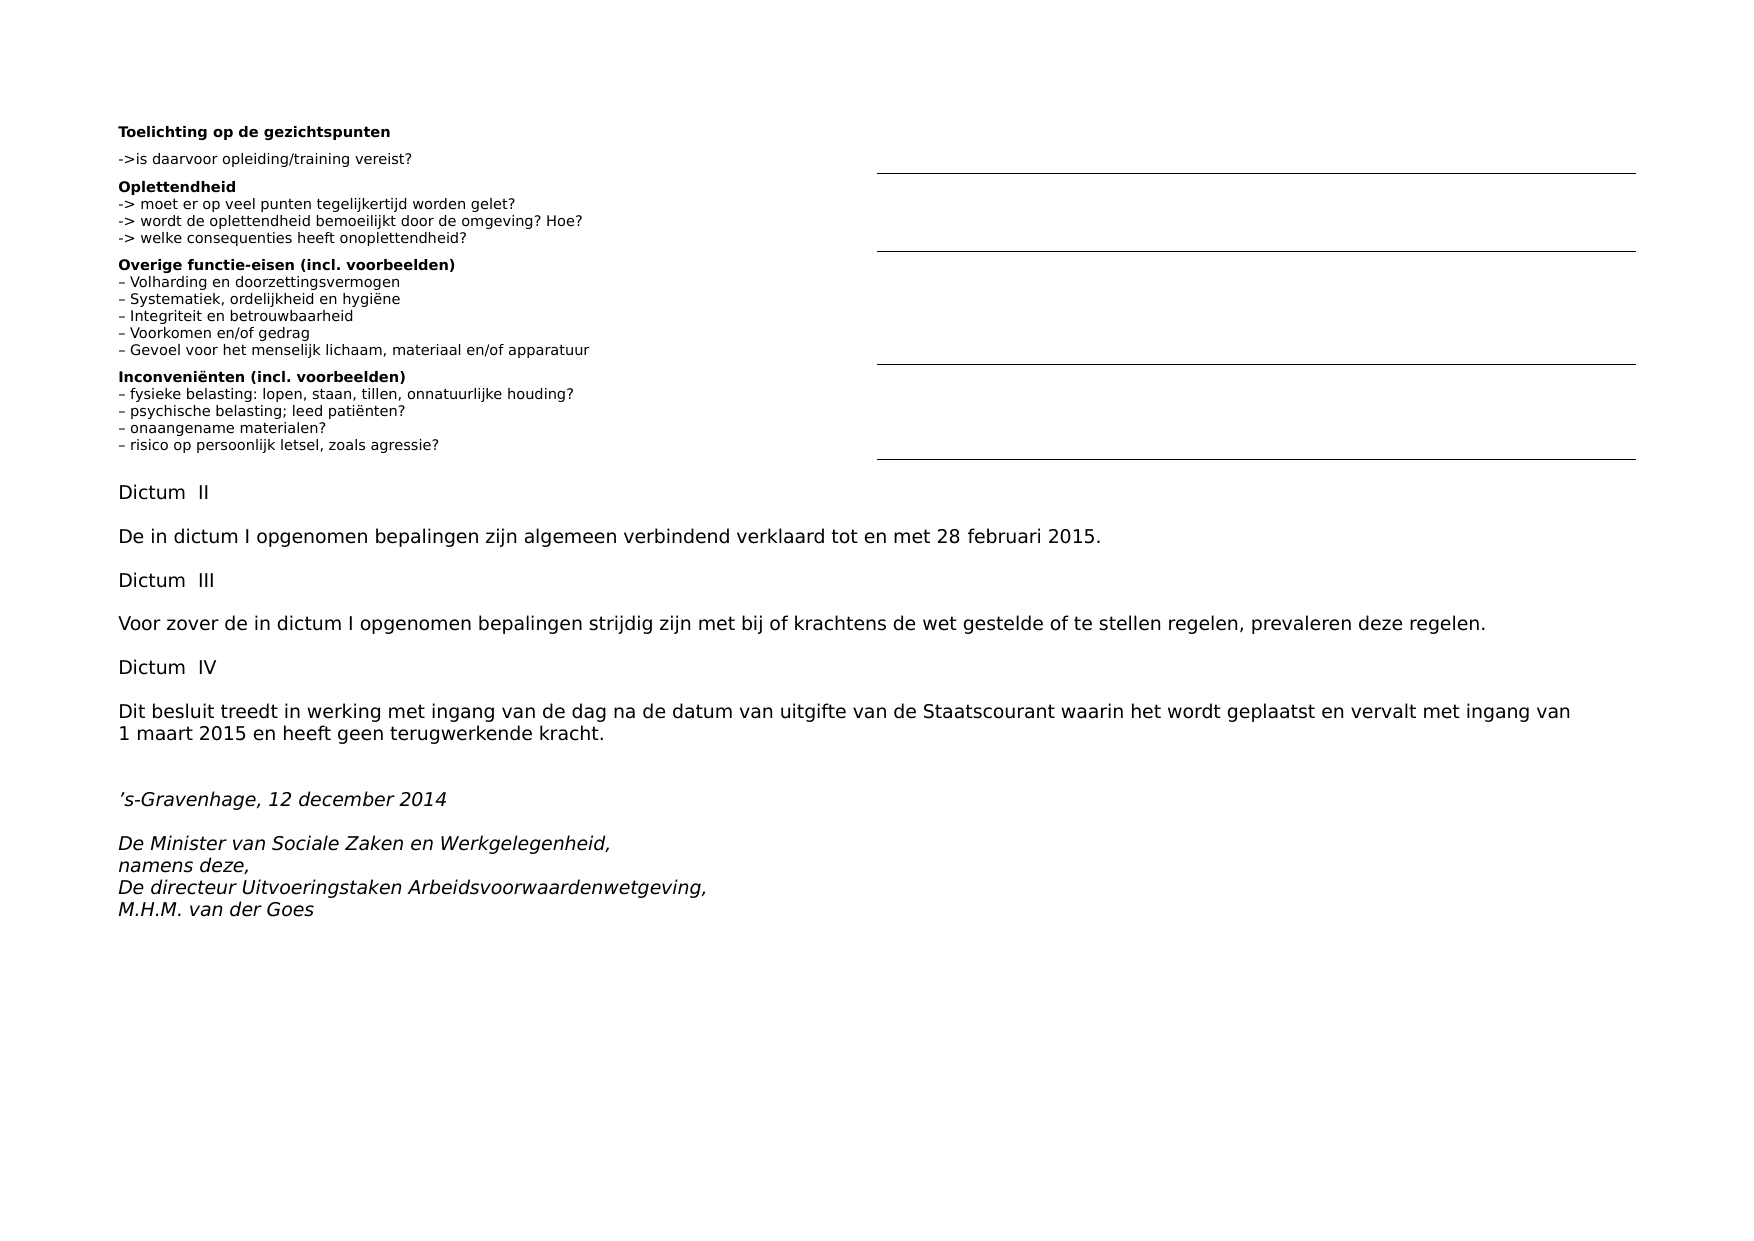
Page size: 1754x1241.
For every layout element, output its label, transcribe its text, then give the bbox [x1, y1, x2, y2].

table_cell Overige functie-eisen (incl. voorbeelden) – Volharding en doorzettingsvermogen – Systematiek, ordelijkheid en hygiëne – Integriteit en betrouwbaarheid – Voorkomen en/of gedrag – Gevoel voor het menselijk lichaam, materiaal en/of apparatuur [118, 252, 876, 363]
table_cell ->is daarvoor opleiding/training vereist? [118, 147, 876, 173]
text Dictum IV [118, 657, 1636, 679]
text De Minister van Sociale Zaken en Werkgelegenheid, namens deze, De directeur Uitvoeringstaken Arbeidsvoorwaardenwetgeving, M.H.M. van der Goes [118, 833, 1636, 921]
table_cell [877, 252, 1636, 363]
table_cell [877, 147, 1636, 173]
text Dictum III [118, 569, 1636, 591]
table_cell Oplettendheid -> moet er op veel punten tegelijkertijd worden gelet? -> wordt de oplettendheid bemoeilijkt door de omgeving? Hoe? -> welke consequenties heeft onoplettendheid? [118, 174, 876, 251]
text ’s-Gravenhage, 12 december 2014 [118, 789, 1636, 811]
text Voor zover de in dictum I opgenomen bepalingen strijdig zijn met bij of krachtens de wet gestelde of te stellen regelen, prevaleren deze regelen. [118, 613, 1636, 635]
text Dit besluit treedt in werking met ingang van de dag na de datum van uitgifte van de Staatscourant waarin het wordt geplaatst en vervalt met ingang van 1 maart 2015 en heeft geen terugwerkende kracht. [118, 701, 1636, 745]
table_cell Inconveniënten (incl. voorbeelden) – fysieke belasting: lopen, staan, tillen, onnatuurlijke houding? – psychische belasting; leed patiënten? – onaangename materialen? – risico op persoonlijk letsel, zoals agressie? [118, 365, 876, 459]
table_header [877, 119, 1636, 146]
text De in dictum I opgenomen bepalingen zijn algemeen verbindend verklaard tot en met 28 februari 2015. [118, 526, 1636, 548]
table_header Toelichting op de gezichtspunten [118, 119, 876, 146]
text Dictum II [118, 482, 1636, 504]
table_cell [877, 174, 1636, 251]
table_cell [877, 365, 1636, 459]
